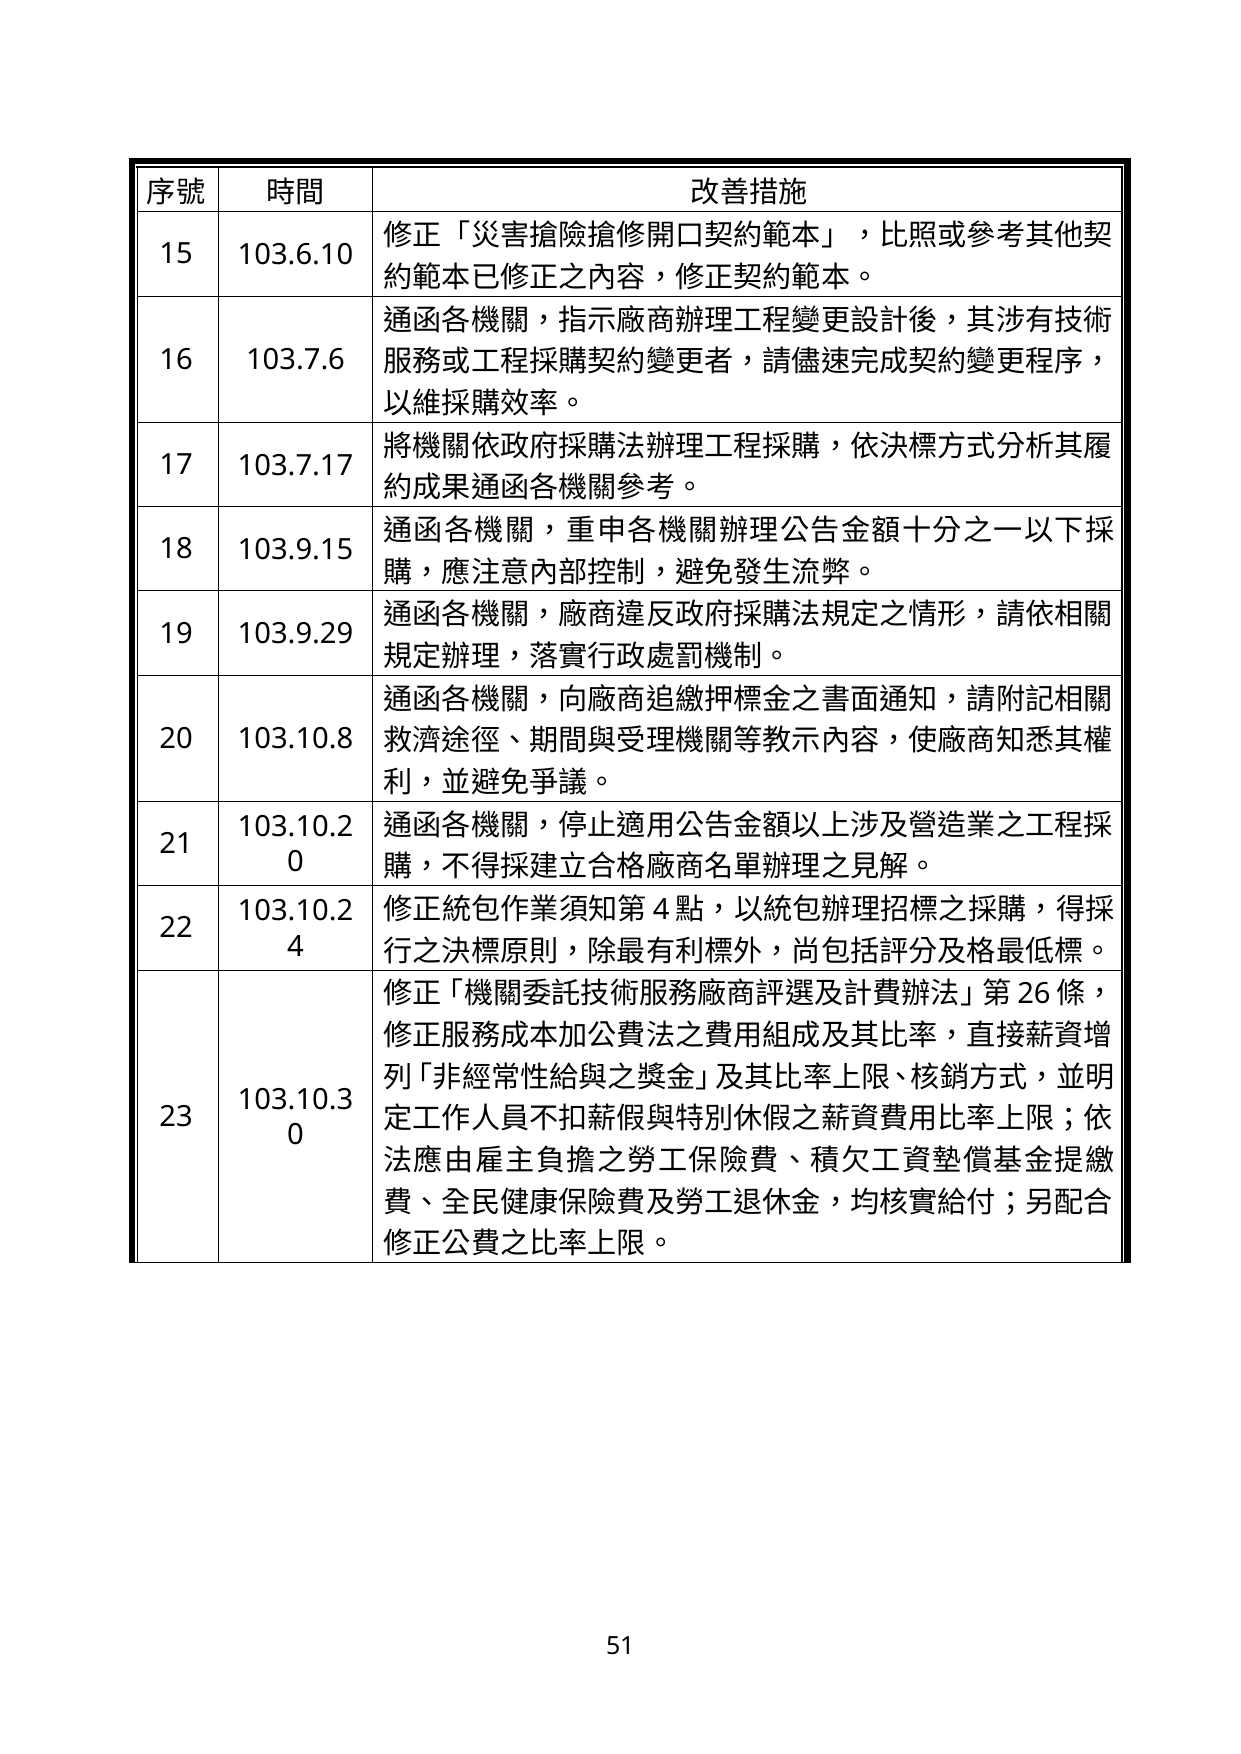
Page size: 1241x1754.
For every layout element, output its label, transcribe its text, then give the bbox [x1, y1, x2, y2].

table_cell 修正「災害搶險搶修開口契約範本」，比照或參考其他契約範本已修正之內容，修正契約範本。 [373, 212, 1121, 296]
table_cell 21 [138, 802, 218, 885]
table_cell 16 [138, 297, 218, 422]
table_cell 103.10.24 [219, 886, 372, 969]
table_cell 通函各機關，向廠商追繳押標金之書面通知，請附記相關救濟途徑、期間與受理機關等教示內容，使廠商知悉其權利，並避免爭議。 [373, 676, 1121, 801]
table_cell 將機關依政府採購法辦理工程採購，依決標方式分析其履約成果通函各機關參考。 [373, 423, 1121, 506]
table_cell 18 [138, 507, 218, 590]
table_cell 15 [138, 212, 218, 296]
table_header 改善措施 [373, 168, 1121, 211]
table_cell 修正「機關委託技術服務廠商評選及計費辦法」第26條，修正服務成本加公費法之費用組成及其比率，直接薪資增列「非經常性給與之獎金」及其比率上限、核銷方式，並明定工作人員不扣薪假與特別休假之薪資費用比率上限；依法應由雇主負擔之勞工保險費、積欠工資墊償基金提繳費、全民健康保險費及勞工退休金，均核實給付；另配合修正公費之比率上限。 [373, 971, 1121, 1262]
table_cell 通函各機關，廠商違反政府採購法規定之情形，請依相關規定辦理，落實行政處罰機制。 [373, 591, 1121, 675]
table_cell 修正統包作業須知第4點，以統包辦理招標之採購，得採行之決標原則，除最有利標外，尚包括評分及格最低標。 [373, 886, 1121, 969]
table_header 時間 [219, 168, 372, 211]
table_cell 103.9.15 [219, 507, 372, 590]
table_cell 103.6.10 [219, 212, 372, 296]
table_cell 103.10.30 [219, 971, 372, 1262]
table_cell 22 [138, 886, 218, 969]
table_cell 103.10.8 [219, 676, 372, 801]
table_cell 通函各機關，重申各機關辦理公告金額十分之一以下採購，應注意內部控制，避免發生流弊。 [373, 507, 1121, 590]
table_cell 19 [138, 591, 218, 675]
table_cell 20 [138, 676, 218, 801]
table_cell 17 [138, 423, 218, 506]
table_cell 103.9.29 [219, 591, 372, 675]
table_cell 通函各機關，停止適用公告金額以上涉及營造業之工程採購，不得採建立合格廠商名單辦理之見解。 [373, 802, 1121, 885]
table_header 序號 [138, 168, 218, 211]
table_cell 23 [138, 971, 218, 1262]
table_cell 103.10.20 [219, 802, 372, 885]
table_cell 通函各機關，指示廠商辦理工程變更設計後，其涉有技術服務或工程採購契約變更者，請儘速完成契約變更程序，以維採購效率。 [373, 297, 1121, 422]
table_cell 103.7.17 [219, 423, 372, 506]
table_cell 103.7.6 [219, 297, 372, 422]
